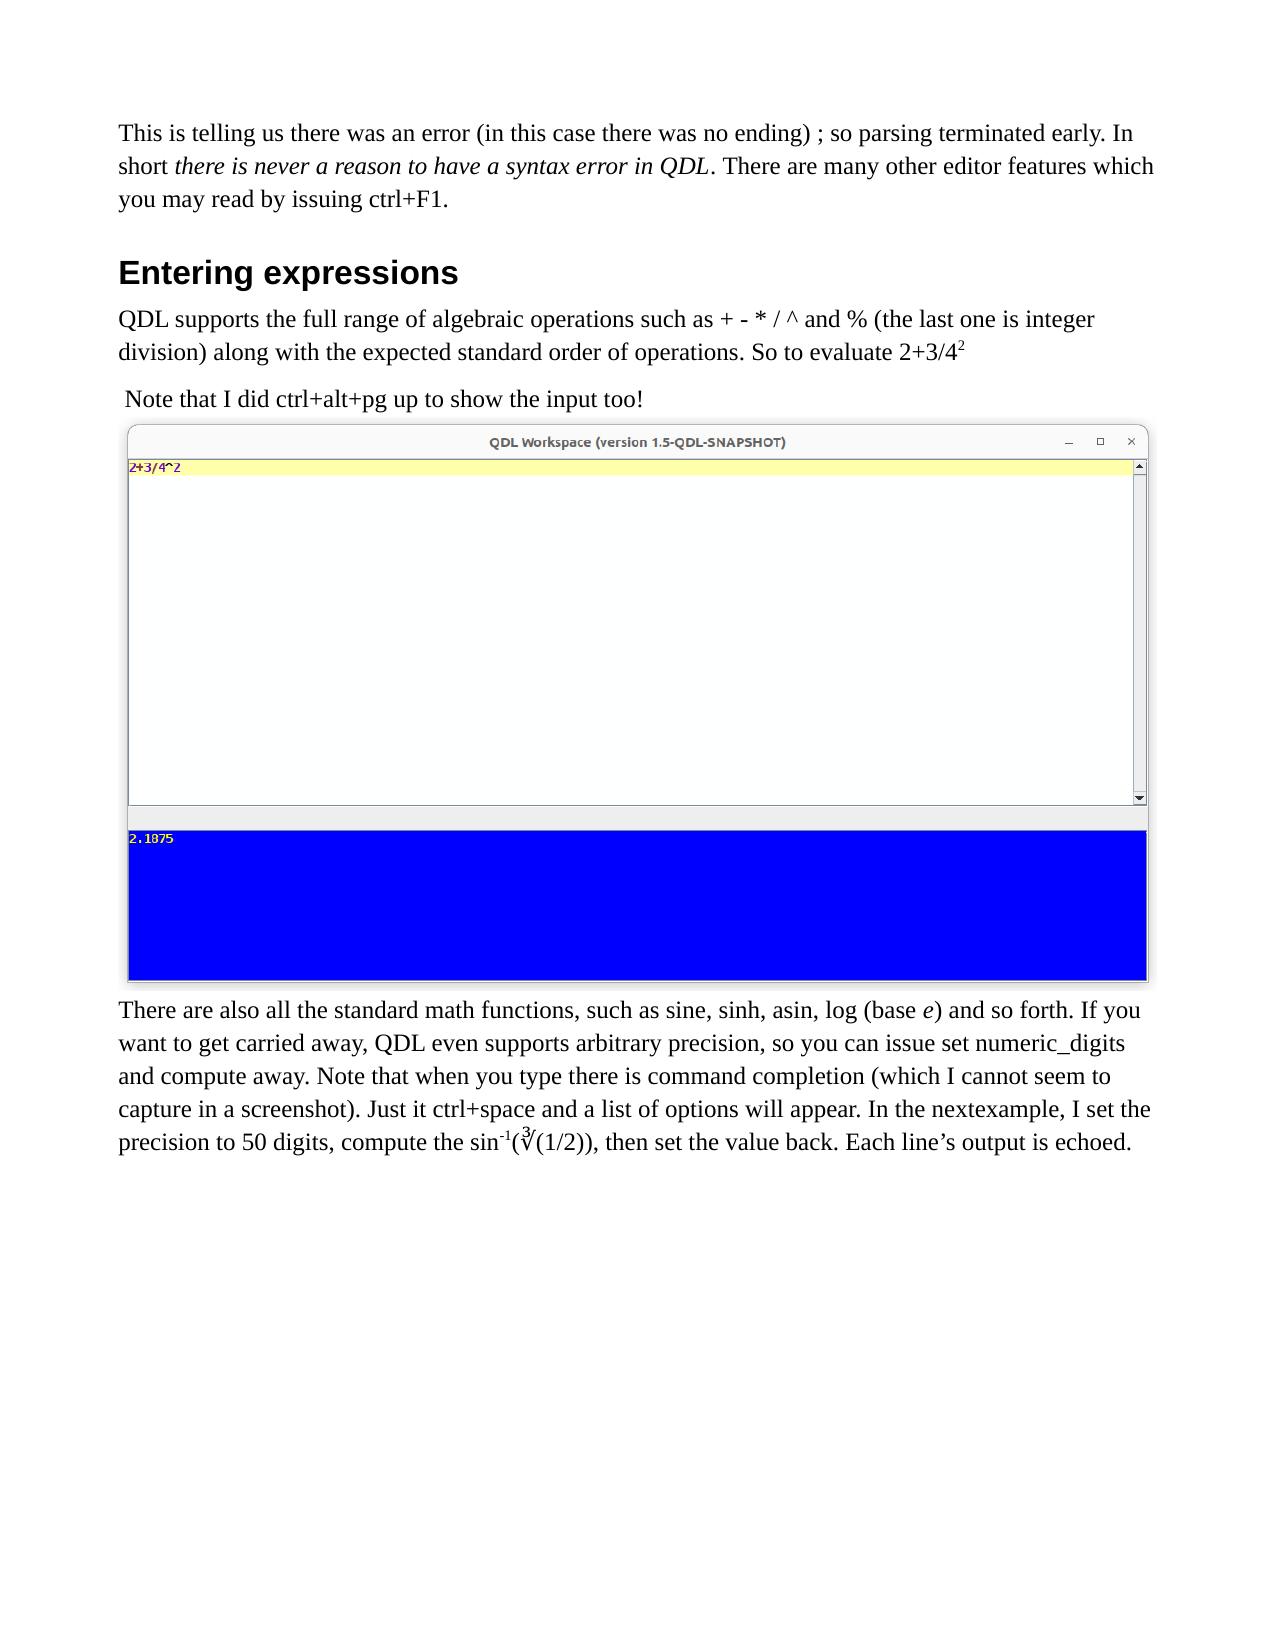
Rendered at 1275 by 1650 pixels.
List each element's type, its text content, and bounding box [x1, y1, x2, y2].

text Note that I did ctrl+alt+pg up to show the input too! [118, 384, 1157, 413]
text QDL supports the full range of algebraic operations such as + - * / ^ and % (the last one is integer division) along with the expected standard order of operations. So to evaluate 2+3/42 [118, 304, 1157, 366]
text There are also all the standard math functions, such as sine, sinh, asin, log (base e) and so forth. If you want to get carried away, QDL even supports arbitrary precision, so you can issue set numeric_digits and compute away. Note that when you type there is command completion (which I cannot seem to capture in a screenshot). Just it ctrl+space and a list of options will appear. In the nextexample, I set the precision to 50 digits, compute the sin-1(∛(1/2)), then set the value back. Each line’s output is echoed. [118, 991, 1157, 1156]
text This is telling us there was an error (in this case there was no ending) ; so parsing terminated early. In short there is never a reason to have a syntax error in QDL. There are many other editor features which you may read by issuing ctrl+F1. [118, 118, 1157, 213]
picture [118, 417, 1157, 991]
subtitle Entering expressions [118, 253, 1157, 291]
